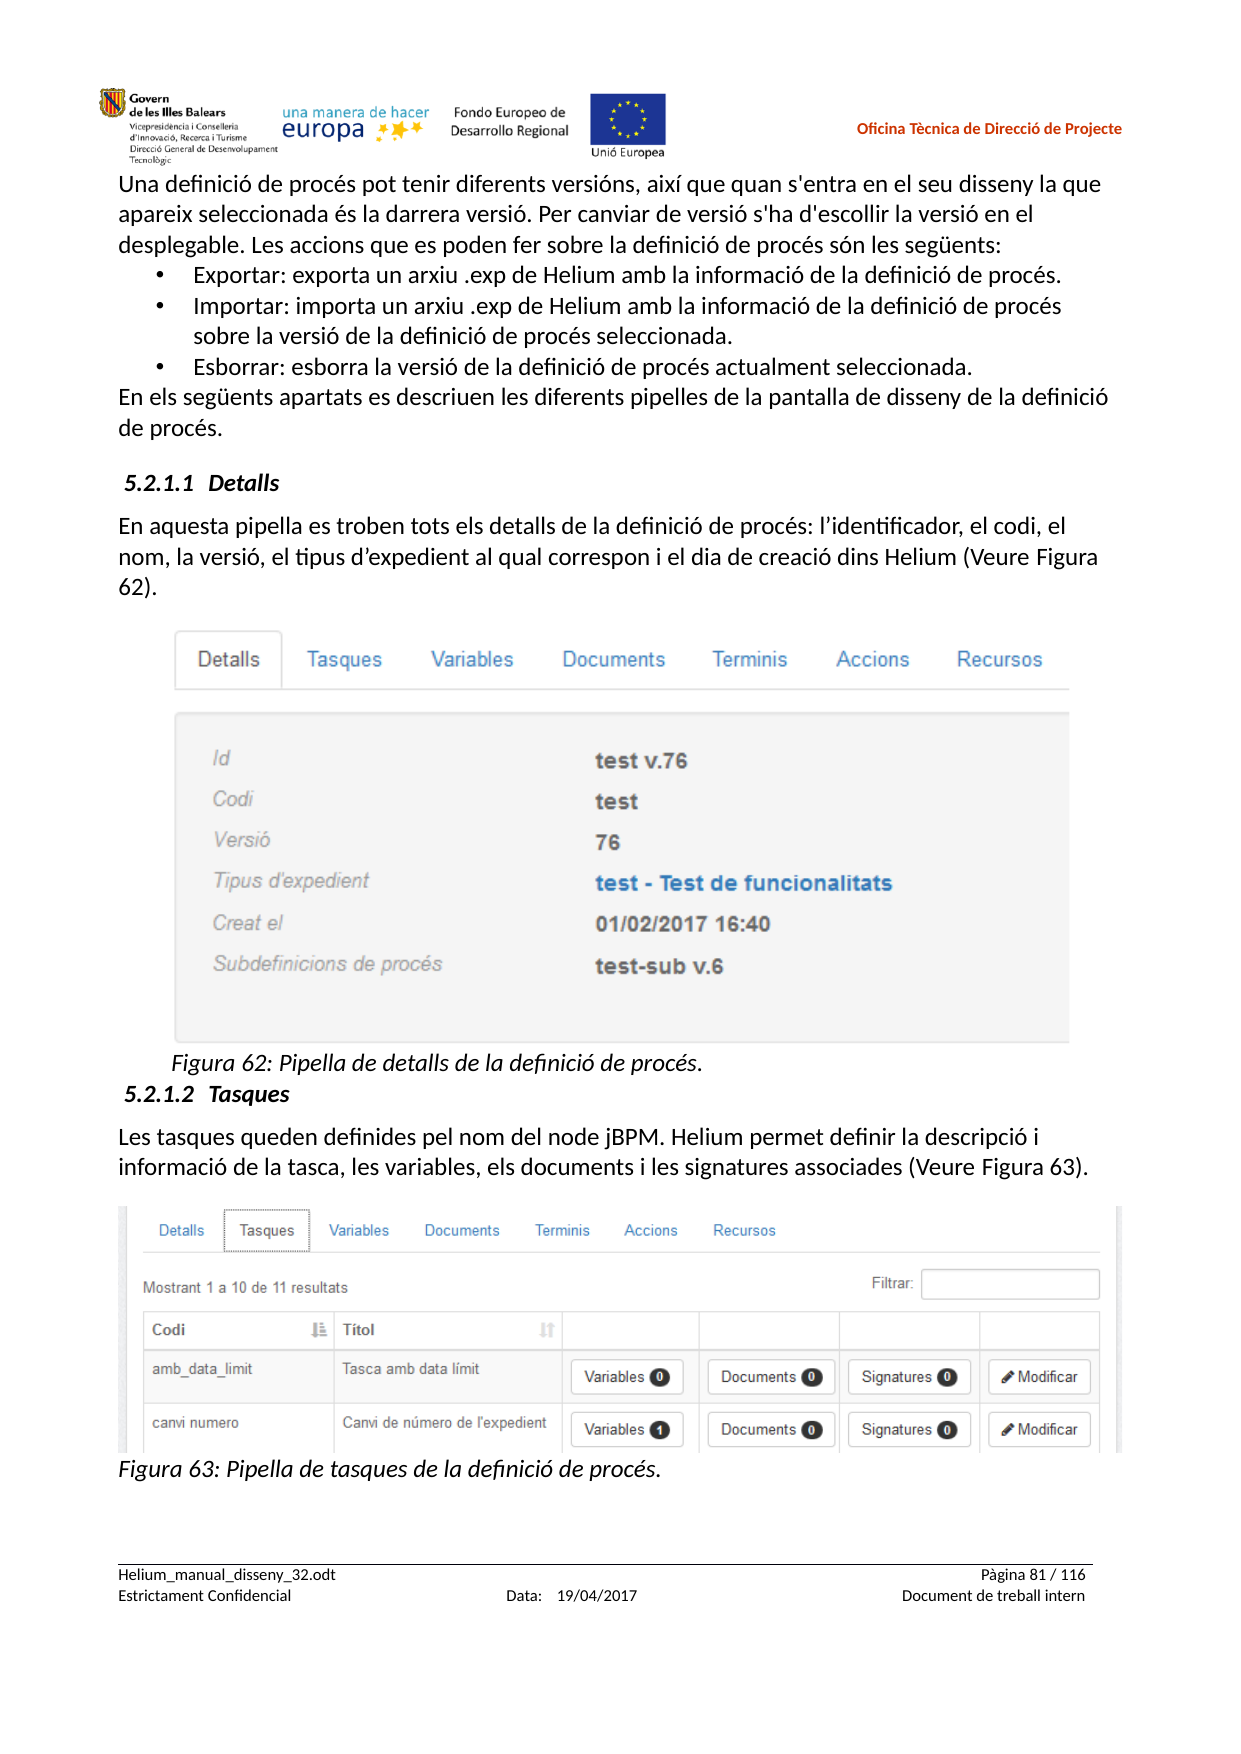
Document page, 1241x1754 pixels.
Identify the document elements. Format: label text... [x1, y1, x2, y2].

picture [118, 1206, 1123, 1453]
text En aquesta pipella es troben tots els detalls de la definició de procés: l’identificador, el codi, el nom, la versió, el tipus d’expedient al qual correspon i el dia de creació dins Helium (Veure Figura 62). [118, 510, 1122, 602]
picture [99, 87, 668, 166]
picture [171, 627, 1070, 1048]
list Esborrar: esborra la versió de la definició de procés actualment seleccionada. [156, 351, 1122, 382]
subtitle Tasques [118, 1045, 1122, 1108]
text Una definició de procés pot tenir diferents versións, així que quan s'entra en el seu disseny la que apareix seleccionada és la darrera versió. Per canviar de versió s'ha d'escollir la versió en el desplegable. Les accions que es poden fer sobre la definició de procés són les següents: [118, 168, 1122, 259]
text Figura 62: Pipella de detalls de la definició de procés. [171, 1048, 1069, 1078]
list Importar: importa un arxiu .exp de Helium amb la informació de la definició de procés sobre la versió de la definició de procés seleccionada. [156, 290, 1122, 351]
list Exportar: exporta un arxiu .exp de Helium amb la informació de la definició de procés. [156, 259, 1122, 290]
text En els següents apartats es descriuen les diferents pipelles de la pantalla de disseny de la definició de procés. [118, 382, 1122, 443]
subtitle Detalls [118, 468, 1122, 498]
text Les tasques queden definides pel nom del node jBPM. Helium permet definir la descripció i informació de la tasca, les variables, els documents i les signatures associades (Veure Figura 63). [118, 1121, 1122, 1182]
text Figura 63: Pipella de tasques de la definició de procés. [118, 1453, 1122, 1483]
